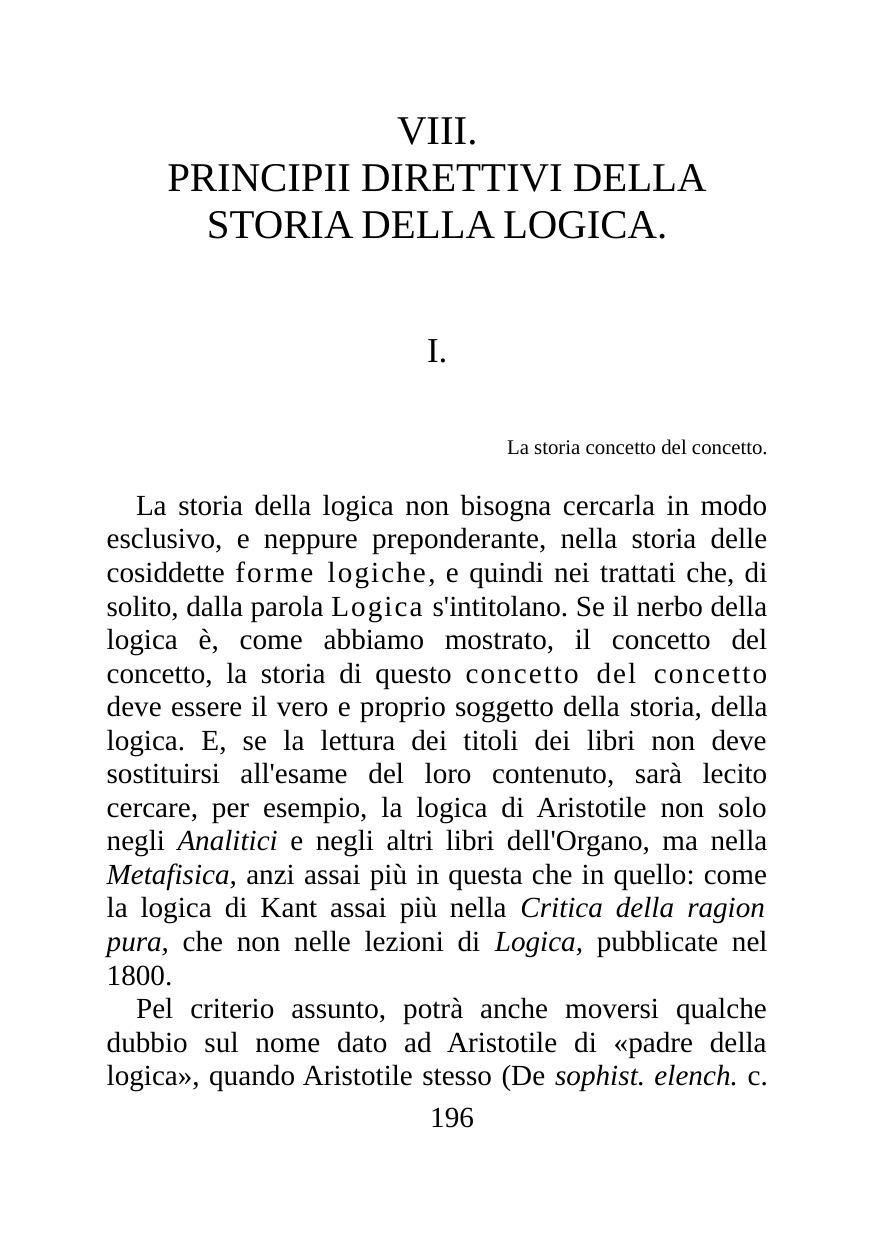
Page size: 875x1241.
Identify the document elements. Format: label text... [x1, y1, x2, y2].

text La storia della logica non bisogna cercarla in modo esclusivo, e neppure preponderante, nella storia delle cosiddette forme logiche, e quindi nei trattati che, di solito, dalla parola Logica s'intitolano. Se il nerbo della logica è, come abbiamo mostrato, il concetto del concetto, la storia di questo concetto del concetto deve essere il vero e proprio soggetto della storia, della logica. E, se la lettura dei titoli dei libri non deve sostituirsi all'esame del loro contenuto, sarà lecito cercare, per esempio, la logica di Aristotile non solo negli Analitici e negli altri libri dell'Organo, ma nella Metafisica, anzi assai più in questa che in quello: come la logica di Kant assai più nella Critica della ragion pura, che non nelle lezioni di Logica, pubblicate nel 1800. [106, 488, 768, 991]
text Pel criterio assunto, potrà anche moversi qualche dubbio sul nome dato ad Aristotile di «padre della logica», quando Aristotile stesso (De sophist. elench. c. [106, 991, 768, 1092]
text La storia concetto del concetto. [106, 435, 768, 459]
subtitle VIII. PRINCIPII DIRETTIVI DELLA STORIA DELLA LOGICA. [106, 106, 768, 247]
subtitle I. [106, 330, 768, 370]
